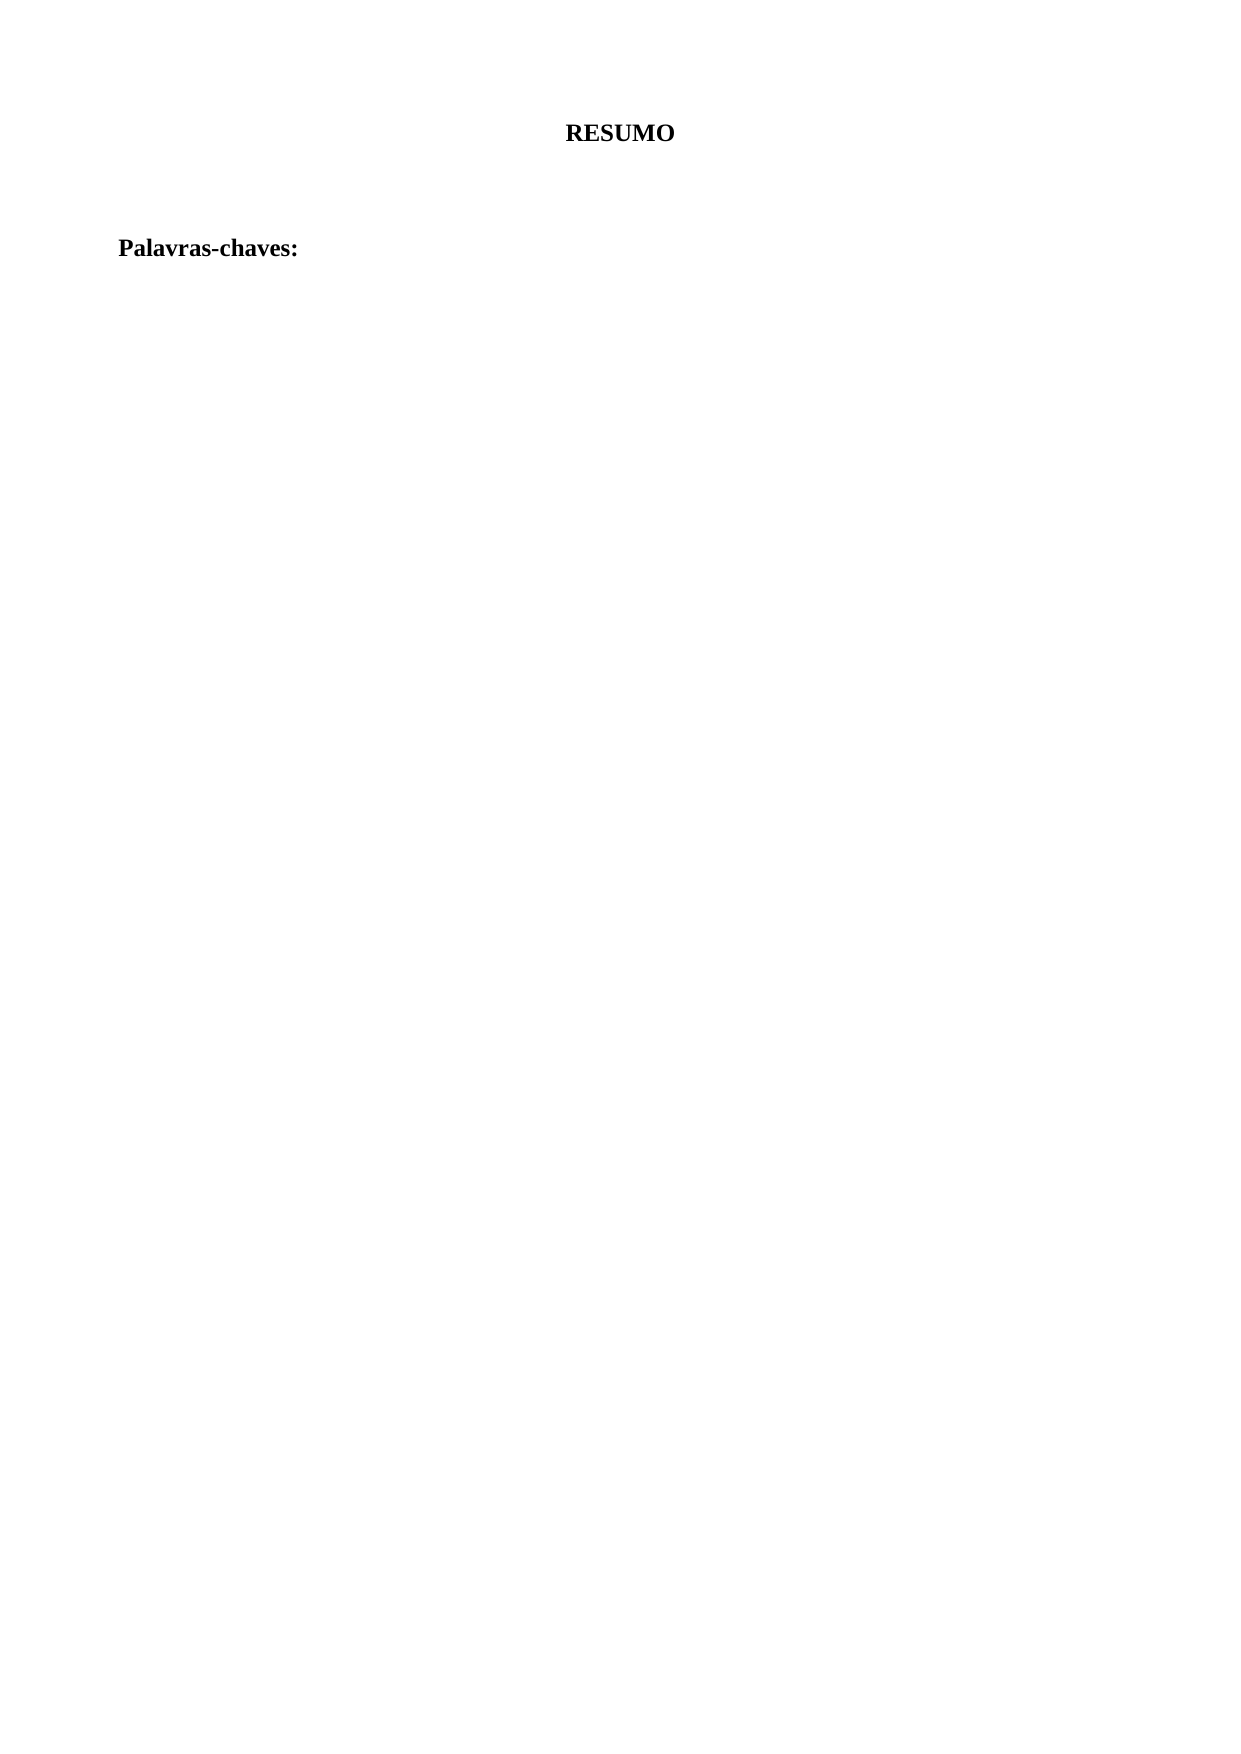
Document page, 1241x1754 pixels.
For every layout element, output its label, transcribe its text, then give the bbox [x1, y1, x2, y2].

text RESUMO [118, 118, 1122, 147]
text Palavras-chaves: [118, 233, 1122, 262]
